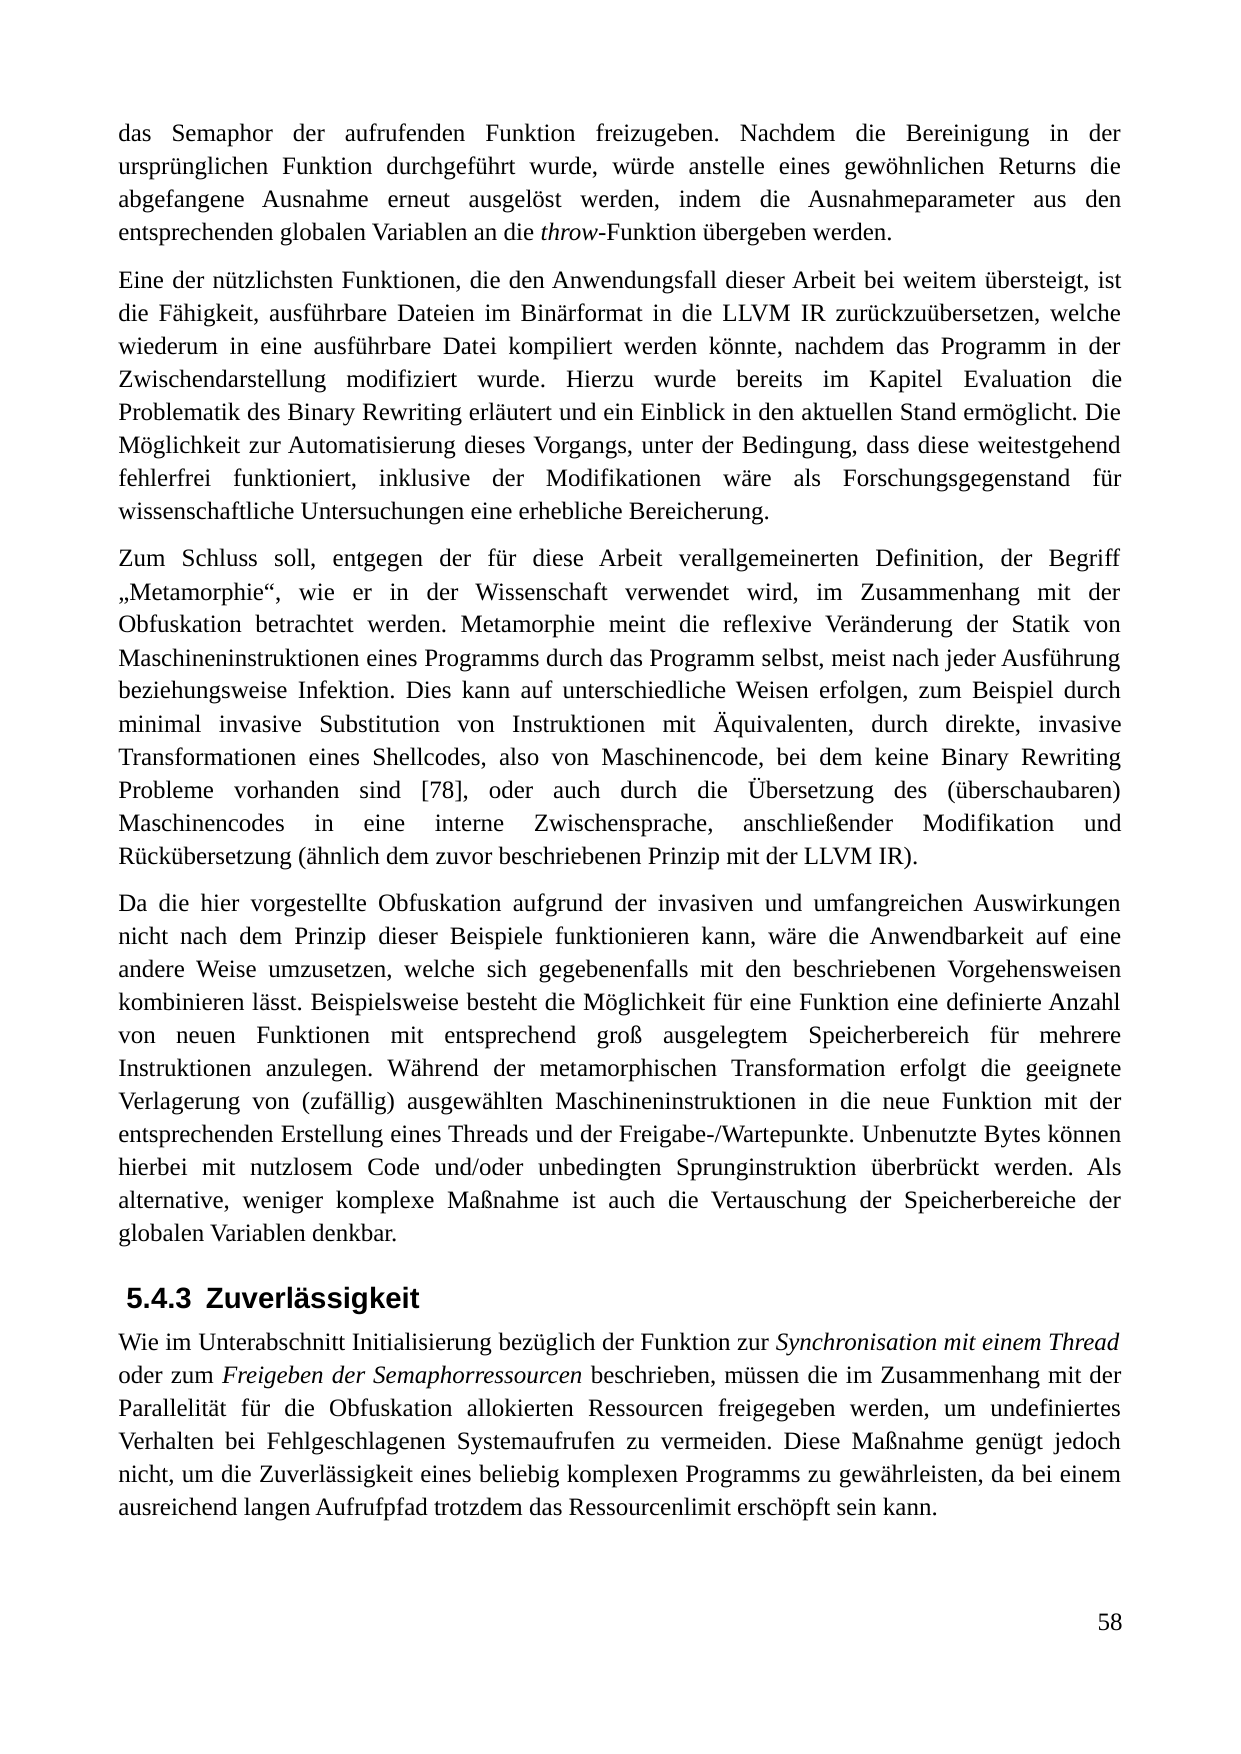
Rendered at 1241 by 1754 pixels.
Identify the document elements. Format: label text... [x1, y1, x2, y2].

text Da die hier vorgestellte Obfuskation aufgrund der invasiven und umfangreichen Auswirkungen nicht nach dem Prinzip dieser Beispiele funktionieren kann, wäre die Anwendbarkeit auf eine andere Weise umzusetzen, welche sich gegebenenfalls mit den beschriebenen Vorgehensweisen kombinieren lässt. Beispielsweise besteht die Möglichkeit für eine Funktion eine definierte Anzahl von neuen Funktionen mit entsprechend groß ausgelegtem Speicherbereich für mehrere Instruktionen anzulegen. Während der metamorphischen Transformation erfolgt die geeignete Verlagerung von (zufällig) ausgewählten Maschineninstruktionen in die neue Funktion mit der entsprechenden Erstellung eines Threads und der Freigabe-/Wartepunkte. Unbenutzte Bytes können hierbei mit nutzlosem Code und/oder unbedingten Sprunginstruktion überbrückt werden. Als alternative, weniger komplexe Maßnahme ist auch die Vertauschung der Speicherbereiche der globalen Variablen denkbar. [118, 888, 1122, 1247]
text Wie im Unterabschnitt Initialisierung bezüglich der Funktion zur Synchronisation mit einem Thread oder zum Freigeben der Semaphorressourcen beschrieben, müssen die im Zusammenhang mit der Parallelität für die Obfuskation allokierten Ressourcen freigegeben werden, um undefiniertes Verhalten bei Fehlgeschlagenen Systemaufrufen zu vermeiden. Diese Maßnahme genügt jedoch nicht, um die Zuverlässigkeit eines beliebig komplexen Programms zu gewährleisten, da bei einem ausreichend langen Aufrufpfad trotzdem das Ressourcenlimit erschöpft sein kann. [118, 1327, 1122, 1521]
text Zum Schluss soll, entgegen der für diese Arbeit verallgemeinerten Definition, der Begriff „Metamorphie“, wie er in der Wissenschaft verwendet wird, im Zusammenhang mit der Obfuskation betrachtet werden. Metamorphie meint die reflexive Veränderung der Statik von Maschineninstruktionen eines Programms durch das Programm selbst, meist nach jeder Ausführung beziehungsweise Infektion. Dies kann auf unterschiedliche Weisen erfolgen, zum Beispiel durch minimal invasive Substitution von Instruktionen mit Äquivalenten, durch direkte, invasive Transformationen eines Shellcodes, also von Maschinencode, bei dem keine Binary Rewriting Probleme vorhanden sind [78], oder auch durch die Übersetzung des (überschaubaren) Maschinencodes in eine interne Zwischensprache, anschließender Modifikation und Rückübersetzung (ähnlich dem zuvor beschriebenen Prinzip mit der LLVM IR). [118, 543, 1122, 869]
text Eine der nützlichsten Funktionen, die den Anwendungsfall dieser Arbeit bei weitem übersteigt, ist die Fähigkeit, ausführbare Dateien im Binärformat in die LLVM IR zurückzuübersetzen, welche wiederum in eine ausführbare Datei kompiliert werden könnte, nachdem das Programm in der Zwischendarstellung modifiziert wurde. Hierzu wurde bereits im Kapitel Evaluation die Problematik des Binary Rewriting erläutert und ein Einblick in den aktuellen Stand ermöglicht. Die Möglichkeit zur Automatisierung dieses Vorgangs, unter der Bedingung, dass diese weitestgehend fehlerfrei funktioniert, inklusive der Modifikationen wäre als Forschungsgegenstand für wissenschaftliche Untersuchungen eine erhebliche Bereicherung. [118, 265, 1122, 525]
text das Semaphor der aufrufenden Funktion freizugeben. Nachdem die Bereinigung in der ursprünglichen Funktion durchgeführt wurde, würde anstelle eines gewöhnlichen Returns die abgefangene Ausnahme erneut ausgelöst werden, indem die Ausnahmeparameter aus den entsprechenden globalen Variablen an die throw-Funktion übergeben werden. [118, 118, 1122, 246]
subtitle Zuverlässigkeit [118, 1281, 1122, 1314]
